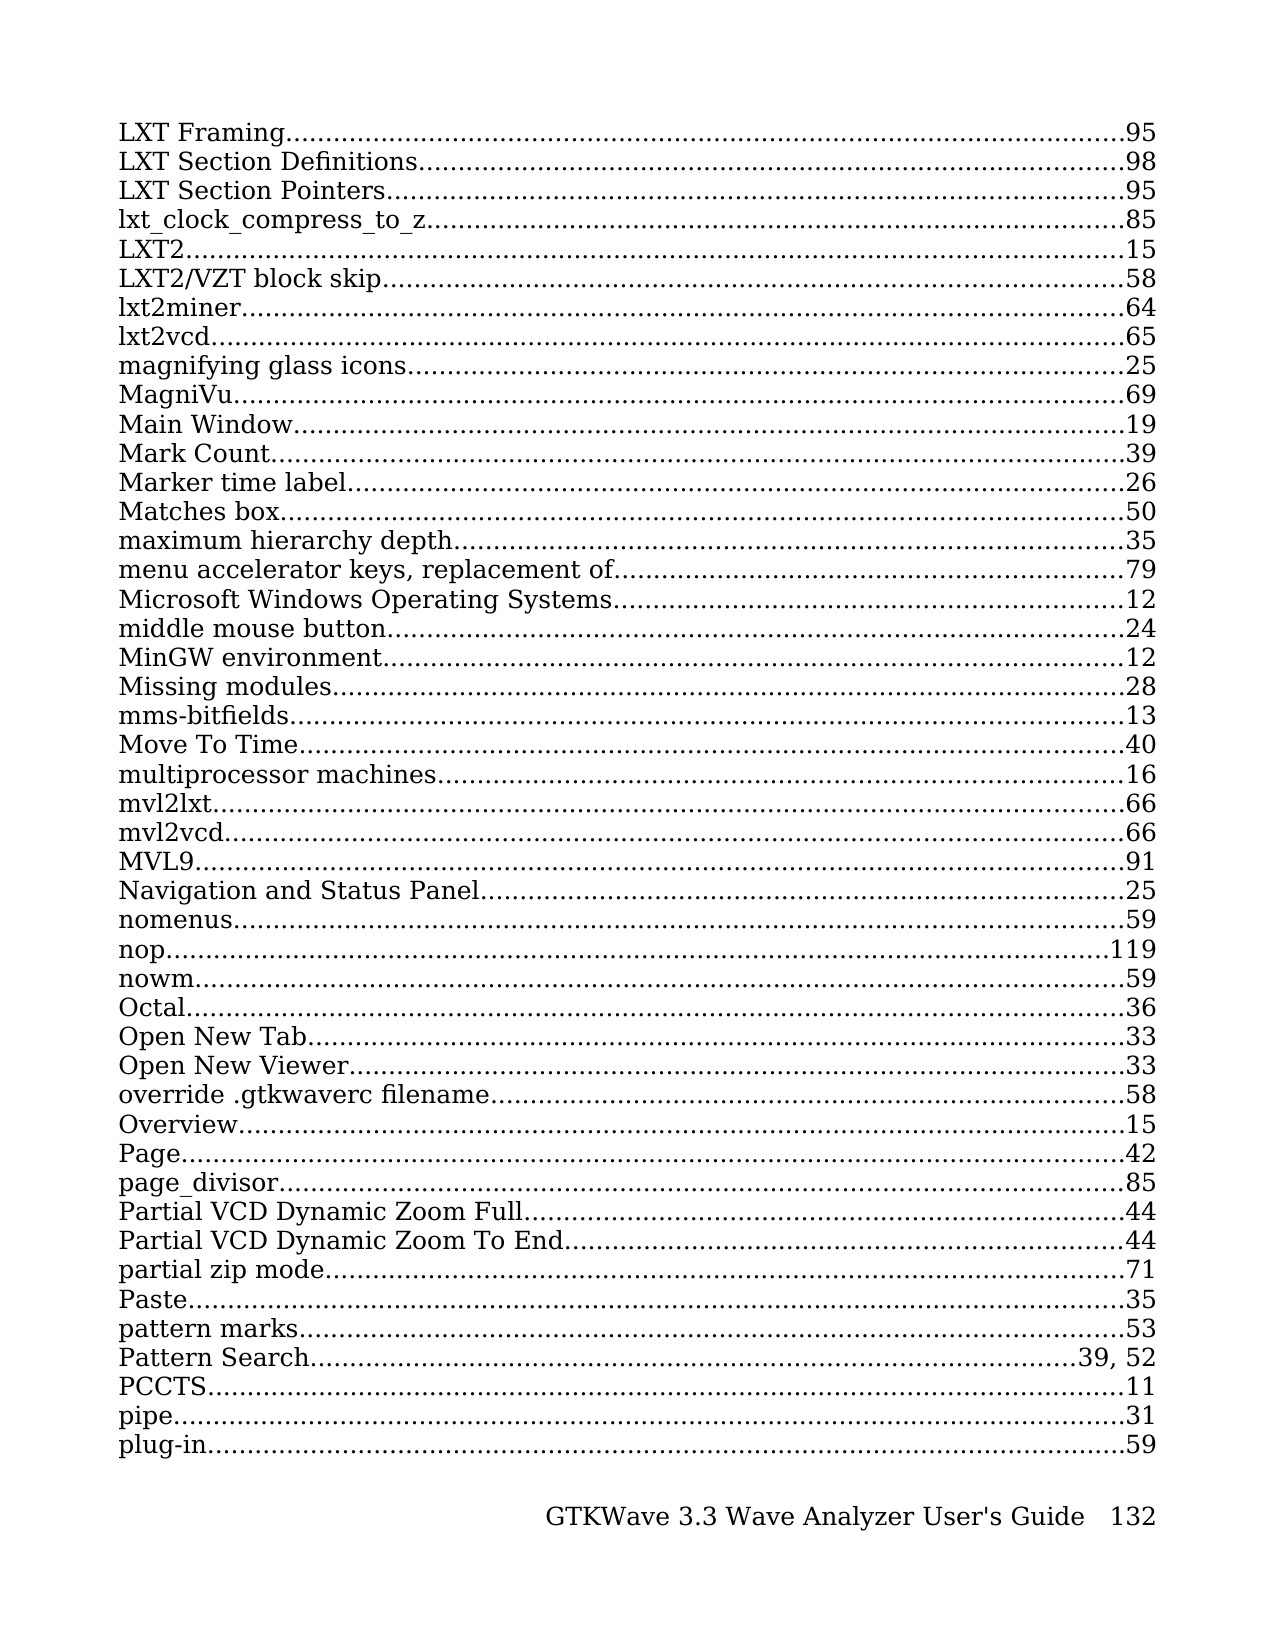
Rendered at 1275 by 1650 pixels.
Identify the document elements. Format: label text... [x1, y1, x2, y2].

text nowm 59 [118, 964, 1157, 993]
text Partial VCD Dynamic Zoom Full 44 [118, 1197, 1157, 1226]
text mvl2vcd 66 [118, 818, 1157, 847]
text Marker time label 26 [118, 468, 1157, 497]
text multiprocessor machines 16 [118, 760, 1157, 789]
text pattern marks 53 [118, 1314, 1157, 1343]
text Octal 36 [118, 993, 1157, 1022]
text MagniVu 69 [118, 381, 1157, 410]
text middle mouse button 24 [118, 614, 1157, 643]
text LXT2 15 [118, 235, 1157, 264]
text nomenus 59 [118, 906, 1157, 935]
text LXT Section Pointers 95 [118, 176, 1157, 206]
text MVL9 91 [118, 847, 1157, 876]
text override .gtkwaverc filename 58 [118, 1081, 1157, 1110]
text Overview 15 [118, 1110, 1157, 1139]
text LXT Section Definitions 98 [118, 147, 1157, 176]
text plug-in 59 [118, 1431, 1157, 1460]
text partial zip mode 71 [118, 1256, 1157, 1285]
text Matches box 50 [118, 497, 1157, 526]
text magnifying glass icons 25 [118, 351, 1157, 381]
text nop 119 [118, 935, 1157, 964]
text Mark Count 39 [118, 439, 1157, 468]
text LXT Framing 95 [118, 118, 1157, 147]
text lxt_clock_compress_to_z 85 [118, 206, 1157, 235]
text Page 42 [118, 1139, 1157, 1168]
text PCCTS 11 [118, 1372, 1157, 1401]
text lxt2miner 64 [118, 293, 1157, 322]
text Missing modules 28 [118, 672, 1157, 701]
text LXT2/VZT block skip 58 [118, 264, 1157, 293]
text pipe 31 [118, 1401, 1157, 1431]
text Pattern Search 39, 52 [118, 1343, 1157, 1372]
text Microsoft Windows Operating Systems 12 [118, 585, 1157, 614]
text Partial VCD Dynamic Zoom To End 44 [118, 1226, 1157, 1256]
text Open New Tab 33 [118, 1022, 1157, 1051]
text Main Window 19 [118, 410, 1157, 439]
text page_divisor 85 [118, 1168, 1157, 1197]
text Move To Time 40 [118, 731, 1157, 760]
text lxt2vcd 65 [118, 322, 1157, 351]
text maximum hierarchy depth 35 [118, 526, 1157, 556]
text Paste 35 [118, 1285, 1157, 1314]
text MinGW environment 12 [118, 643, 1157, 672]
text Navigation and Status Panel 25 [118, 876, 1157, 906]
text menu accelerator keys, replacement of 79 [118, 556, 1157, 585]
text Open New Viewer 33 [118, 1051, 1157, 1081]
text mms-bitfields 13 [118, 701, 1157, 731]
text mvl2lxt 66 [118, 789, 1157, 818]
